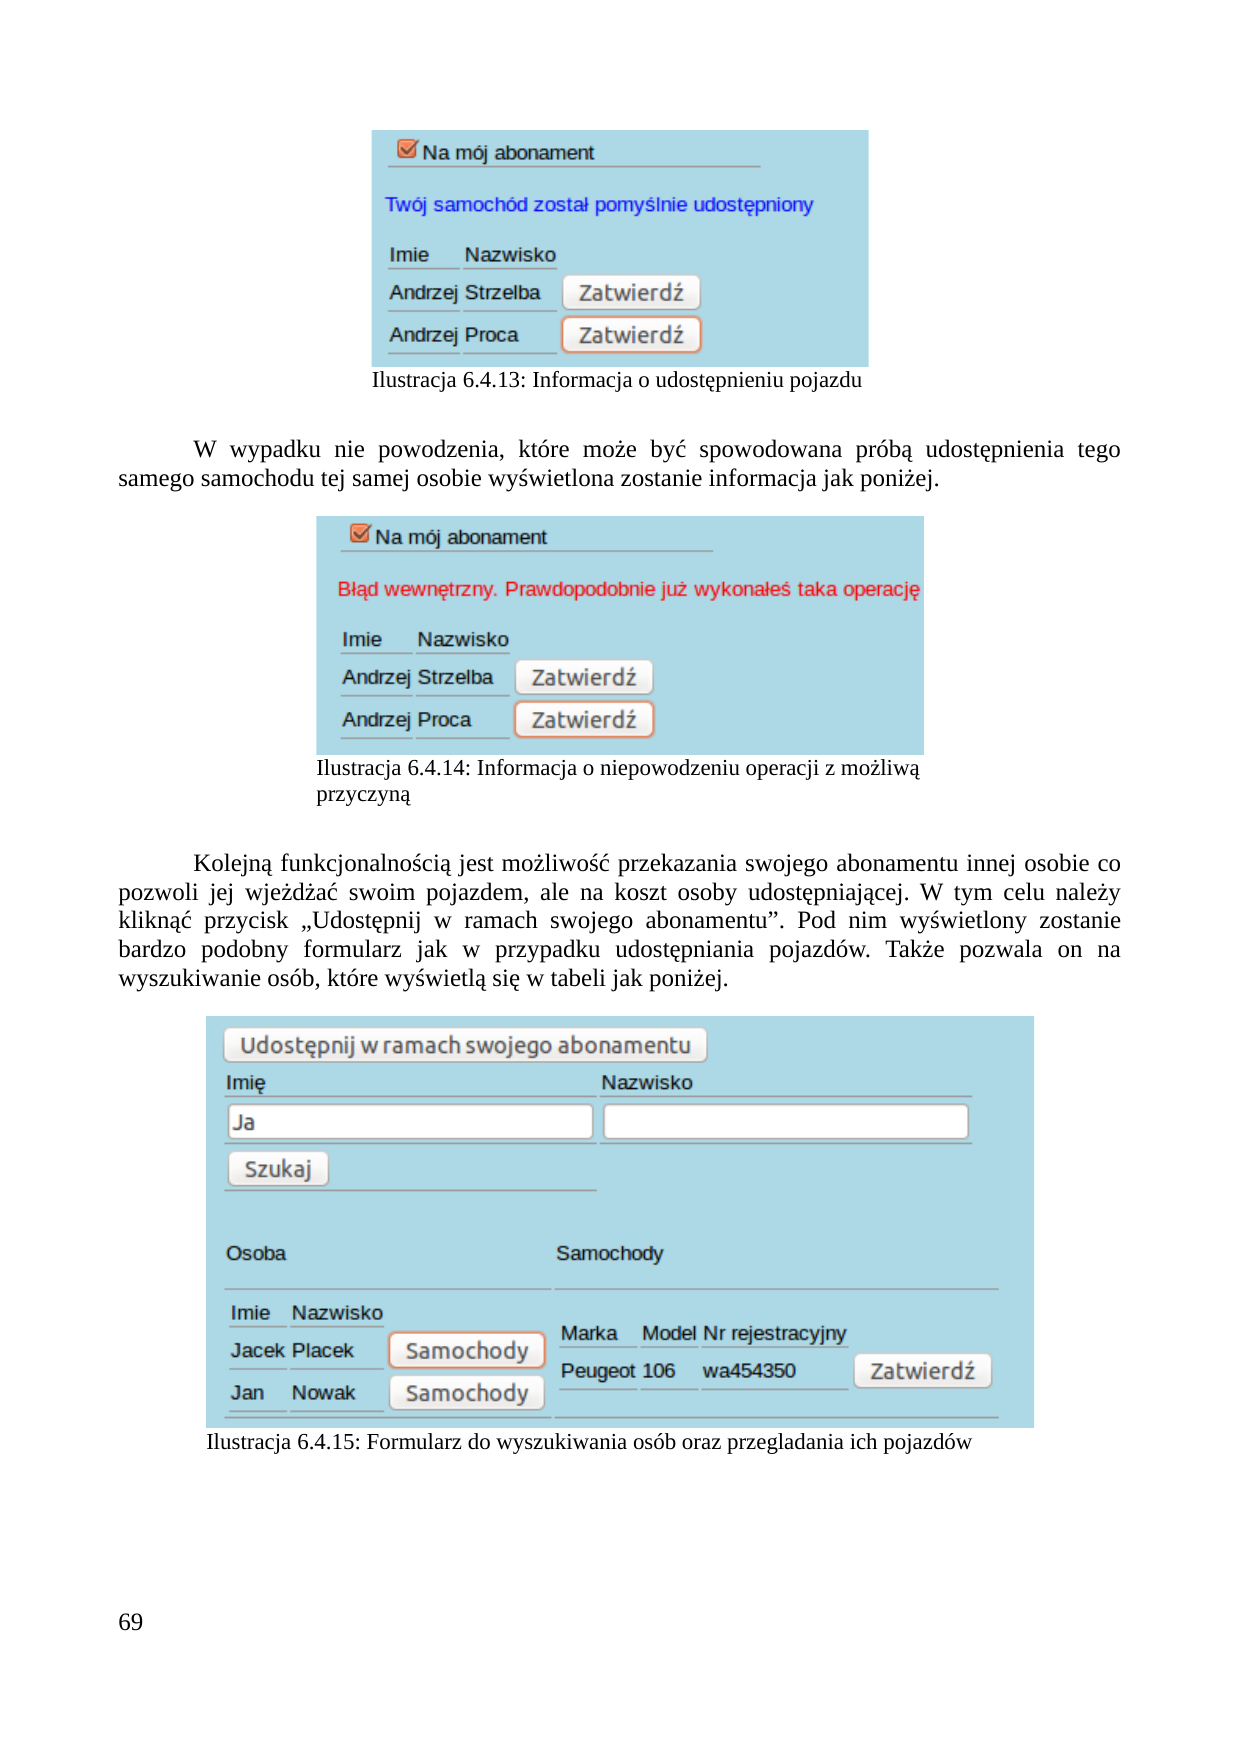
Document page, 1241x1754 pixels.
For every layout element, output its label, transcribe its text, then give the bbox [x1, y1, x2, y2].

text Ilustracja 6.4.15: Formularz do wyszukiwania osób oraz przegladania ich pojazdów [206, 1428, 1034, 1454]
text Kolejną funkcjonalnością jest możliwość przekazania swojego abonamentu innej osobie co pozwoli jej wjeżdżać swoim pojazdem, ale na koszt osoby udostępniającej. W tym celu należy kliknąć przycisk „Udostępnij w ramach swojego abonamentu”. Pod nim wyświetlony zostanie bardzo podobny formularz jak w przypadku udostępniania pojazdów. Także pozwala on na wyszukiwanie osób, które wyświetlą się w tabeli jak poniżej. [118, 848, 1122, 992]
text Ilustracja 6.4.13: Informacja o udostępnieniu pojazdu [372, 367, 868, 393]
picture [371, 130, 869, 367]
picture [206, 1016, 1035, 1428]
text Ilustracja 6.4.14: Informacja o niepowodzeniu operacji z możliwą przyczyną [316, 755, 924, 807]
text W wypadku nie powodzenia, które może być spowodowana próbą udostępnienia tego samego samochodu tej samej osobie wyświetlona zostanie informacja jak poniżej. [118, 434, 1122, 492]
picture [316, 516, 924, 755]
